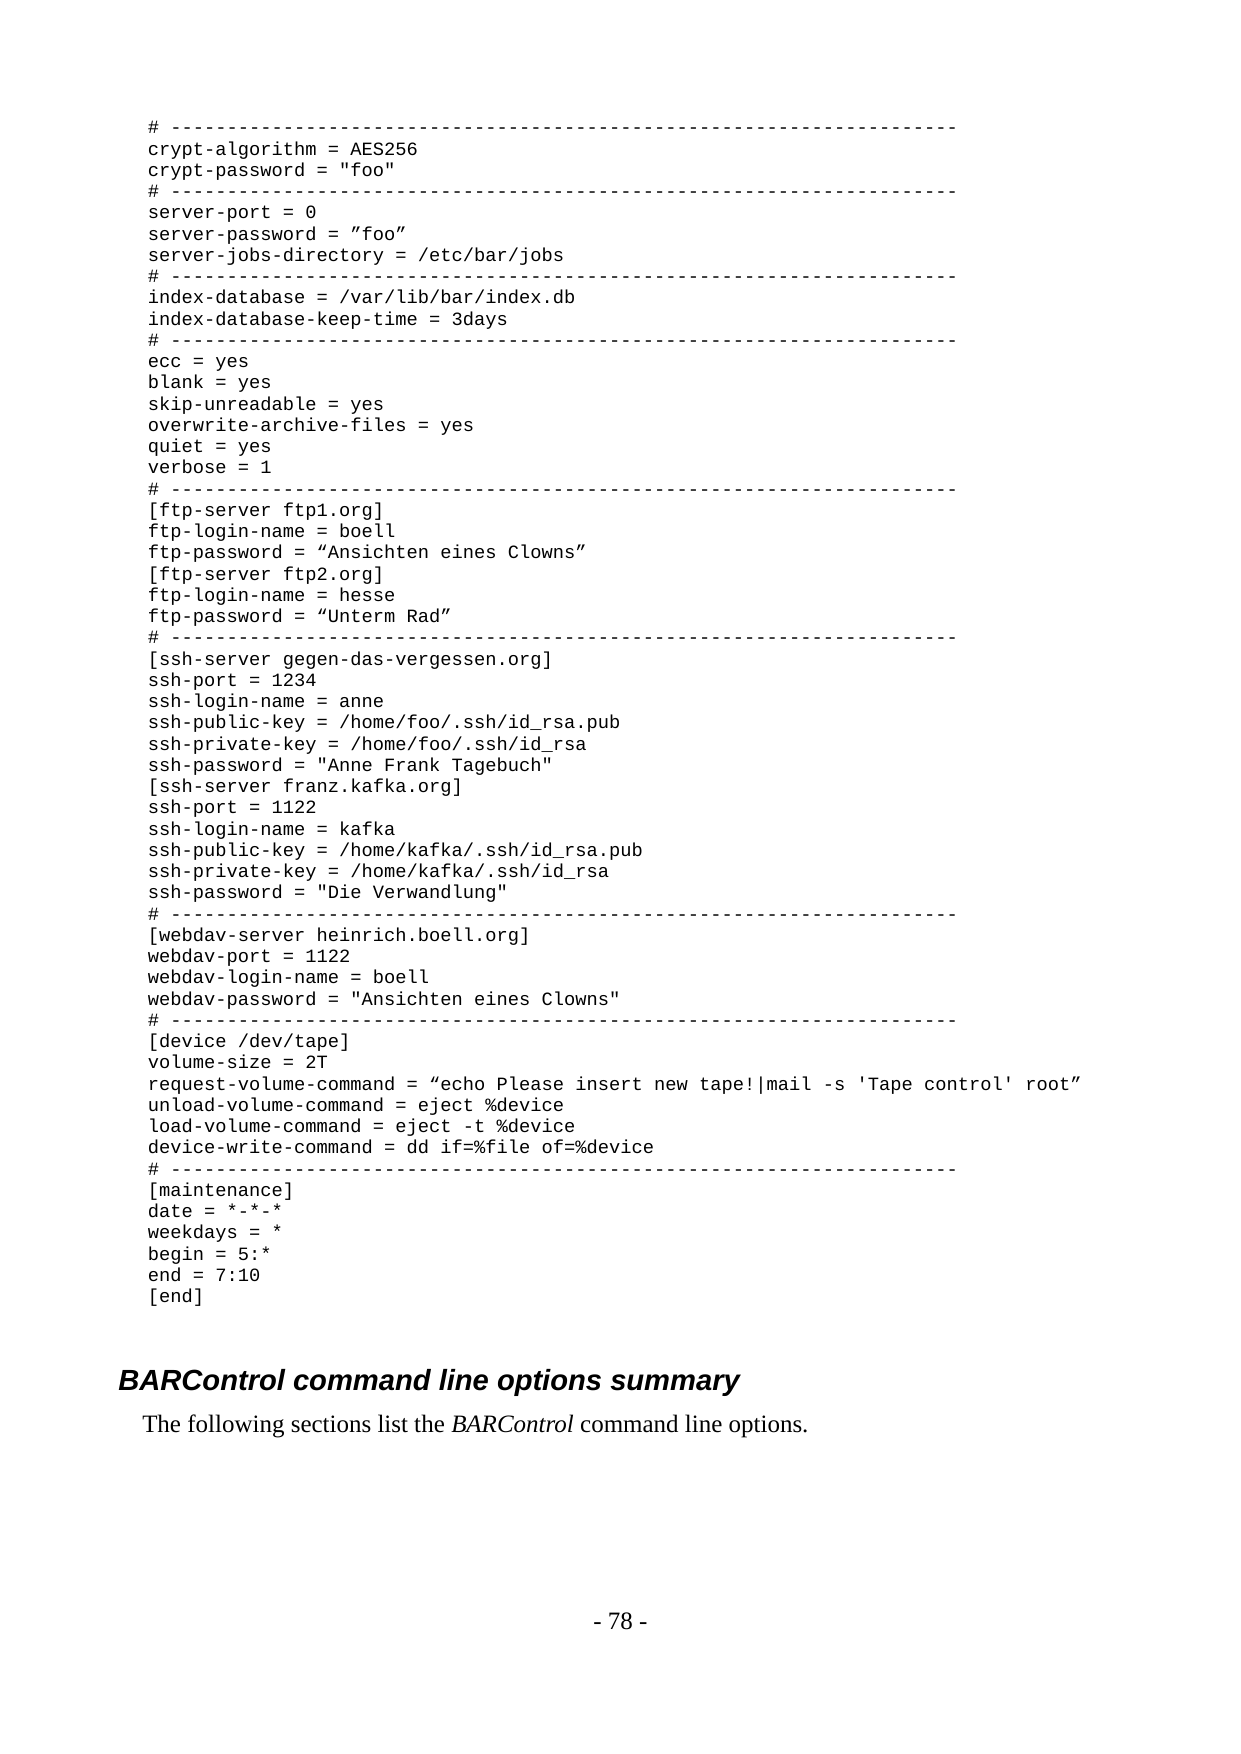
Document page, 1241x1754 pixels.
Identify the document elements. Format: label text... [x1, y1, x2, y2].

text ftp-password = “Ansichten eines Clowns” [148, 543, 1122, 564]
text [ftp-server ftp2.org] [148, 564, 1122, 586]
text ftp-login-name = boell [148, 522, 1122, 543]
text # ---------------------------------------------------------------------- [148, 267, 1122, 288]
text device-write-command = dd if=%file of=%device [148, 1138, 1122, 1159]
text webdav-login-name = boell [148, 968, 1122, 989]
text [maintenance] date = *-*-* weekdays = * begin = 5:* end = 7:10 [end] [148, 1181, 1122, 1308]
text ftp-password = “Unterm Rad” [148, 607, 1122, 628]
text # ---------------------------------------------------------------------- [148, 182, 1122, 203]
text quiet = yes [148, 437, 1122, 458]
text crypt-password = "foo" [148, 161, 1122, 182]
text # ---------------------------------------------------------------------- [148, 331, 1122, 352]
text ssh-password = "Anne Frank Tagebuch" [148, 756, 1122, 777]
text server-jobs-directory = /etc/bar/jobs [148, 246, 1122, 267]
text webdav-port = 1122 [148, 947, 1122, 968]
text ssh-public-key = /home/kafka/.ssh/id_rsa.pub [148, 841, 1122, 862]
text blank = yes [148, 373, 1122, 394]
text ssh-private-key = /home/kafka/.ssh/id_rsa [148, 862, 1122, 883]
text [ftp-server ftp1.org] [148, 501, 1122, 522]
text # ---------------------------------------------------------------------- [148, 628, 1122, 649]
text server-port = 0 [148, 203, 1122, 224]
text ssh-port = 1122 [148, 798, 1122, 819]
text ssh-password = "Die Verwandlung" [148, 883, 1122, 904]
text [device /dev/tape] [148, 1032, 1122, 1053]
text The following sections list the BARControl command line options. [118, 1409, 1122, 1437]
text load-volume-command = eject -t %device [148, 1117, 1122, 1138]
text ecc = yes [148, 352, 1122, 373]
text server-password = ”foo” [148, 224, 1122, 246]
text # ---------------------------------------------------------------------- [148, 1011, 1122, 1032]
text # ---------------------------------------------------------------------- [148, 479, 1122, 501]
text crypt-algorithm = AES256 [148, 139, 1122, 161]
text ftp-login-name = hesse [148, 586, 1122, 607]
subtitle BARControl command line options summary [118, 1363, 1122, 1396]
text ssh-login-name = kafka [148, 819, 1122, 841]
text overwrite-archive-files = yes [148, 416, 1122, 437]
text volume-size = 2T [148, 1053, 1122, 1074]
text # ---------------------------------------------------------------------- [148, 904, 1122, 926]
text # ---------------------------------------------------------------------- [148, 1159, 1122, 1181]
text webdav-password = "Ansichten eines Clowns" [148, 989, 1122, 1011]
text index-database-keep-time = 3days [148, 309, 1122, 331]
text ssh-login-name = anne [148, 692, 1122, 713]
text ssh-port = 1234 [148, 671, 1122, 692]
text skip-unreadable = yes [148, 394, 1122, 416]
text index-database = /var/lib/bar/index.db [148, 288, 1122, 309]
text ssh-public-key = /home/foo/.ssh/id_rsa.pub [148, 713, 1122, 734]
text unload-volume-command = eject %device [148, 1096, 1122, 1117]
text [webdav-server heinrich.boell.org] [148, 926, 1122, 947]
text verbose = 1 [148, 458, 1122, 479]
text [ssh-server franz.kafka.org] [148, 777, 1122, 798]
text ssh-private-key = /home/foo/.ssh/id_rsa [148, 734, 1122, 756]
text [ssh-server gegen-das-vergessen.org] [148, 649, 1122, 671]
text # ---------------------------------------------------------------------- [148, 118, 1122, 139]
text request-volume-command = “echo Please insert new tape!|mail -s 'Tape control' root” [148, 1074, 1122, 1096]
